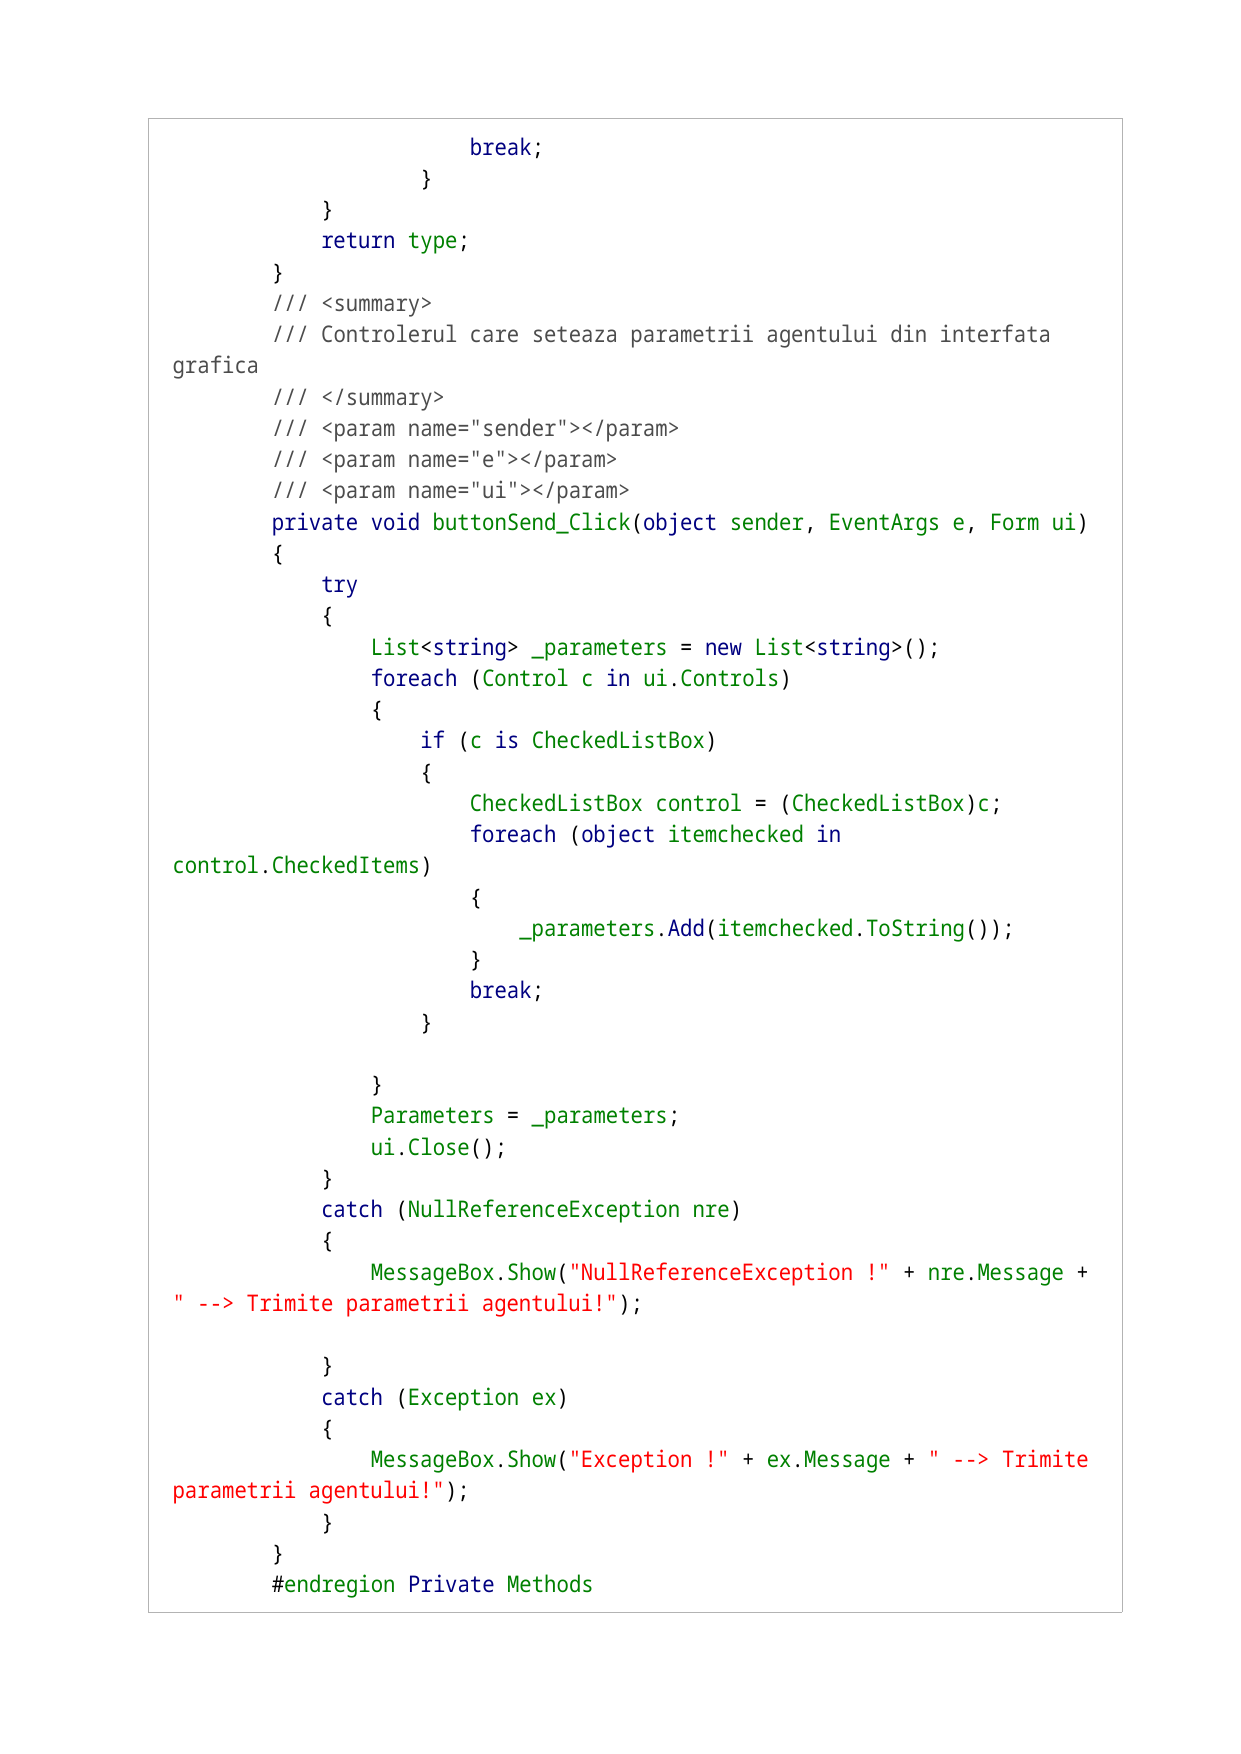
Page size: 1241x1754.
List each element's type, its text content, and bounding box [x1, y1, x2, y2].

text /// <param name="e"></param> [149, 431, 1122, 462]
text CheckedListBox control = (CheckedListBox)c; [149, 774, 1122, 806]
text } [149, 931, 1122, 962]
text { [149, 743, 1122, 774]
text break; [149, 119, 1122, 149]
text { [149, 1399, 1122, 1431]
text foreach (object itemchecked in control.CheckedItems) [149, 806, 1122, 868]
text try [149, 556, 1122, 587]
text { [149, 587, 1122, 618]
text { [149, 868, 1122, 899]
text { [149, 681, 1122, 712]
text catch (Exception ex) [149, 1368, 1122, 1399]
text } [149, 1149, 1122, 1181]
text /// <param name="sender"></param> [149, 399, 1122, 431]
text { [149, 524, 1122, 556]
text if (c is CheckedListBox) [149, 712, 1122, 743]
text } [149, 1337, 1122, 1368]
text } [149, 243, 1122, 274]
text return type; [149, 212, 1122, 243]
text #endregion Private Methods [149, 1556, 1122, 1612]
text /// <summary> [149, 274, 1122, 306]
text } [149, 181, 1122, 212]
text List<string> _parameters = new List<string>(); [149, 618, 1122, 649]
text Parameters = _parameters; [149, 1087, 1122, 1118]
text { [149, 1212, 1122, 1243]
text break; [149, 962, 1122, 993]
text /// <param name="ui"></param> [149, 462, 1122, 493]
text foreach (Control c in ui.Controls) [149, 649, 1122, 681]
text /// Controlerul care seteaza parametrii agentului din interfata grafica [149, 306, 1122, 368]
text MessageBox.Show("Exception !" + ex.Message + " --> Trimite parametrii agentului!"); [149, 1431, 1122, 1493]
text } [149, 149, 1122, 181]
text private void buttonSend_Click(object sender, EventArgs e, Form ui) [149, 493, 1122, 524]
text _parameters.Add(itemchecked.ToString()); [149, 899, 1122, 931]
text MessageBox.Show("NullReferenceException !" + nre.Message + " --> Trimite parametrii agentului!"); [149, 1243, 1122, 1318]
text } [149, 1493, 1122, 1524]
text } [149, 1524, 1122, 1556]
text ui.Close(); [149, 1118, 1122, 1149]
text /// </summary> [149, 368, 1122, 399]
text } [149, 1056, 1122, 1087]
text catch (NullReferenceException nre) [149, 1181, 1122, 1212]
text } [149, 993, 1122, 1037]
